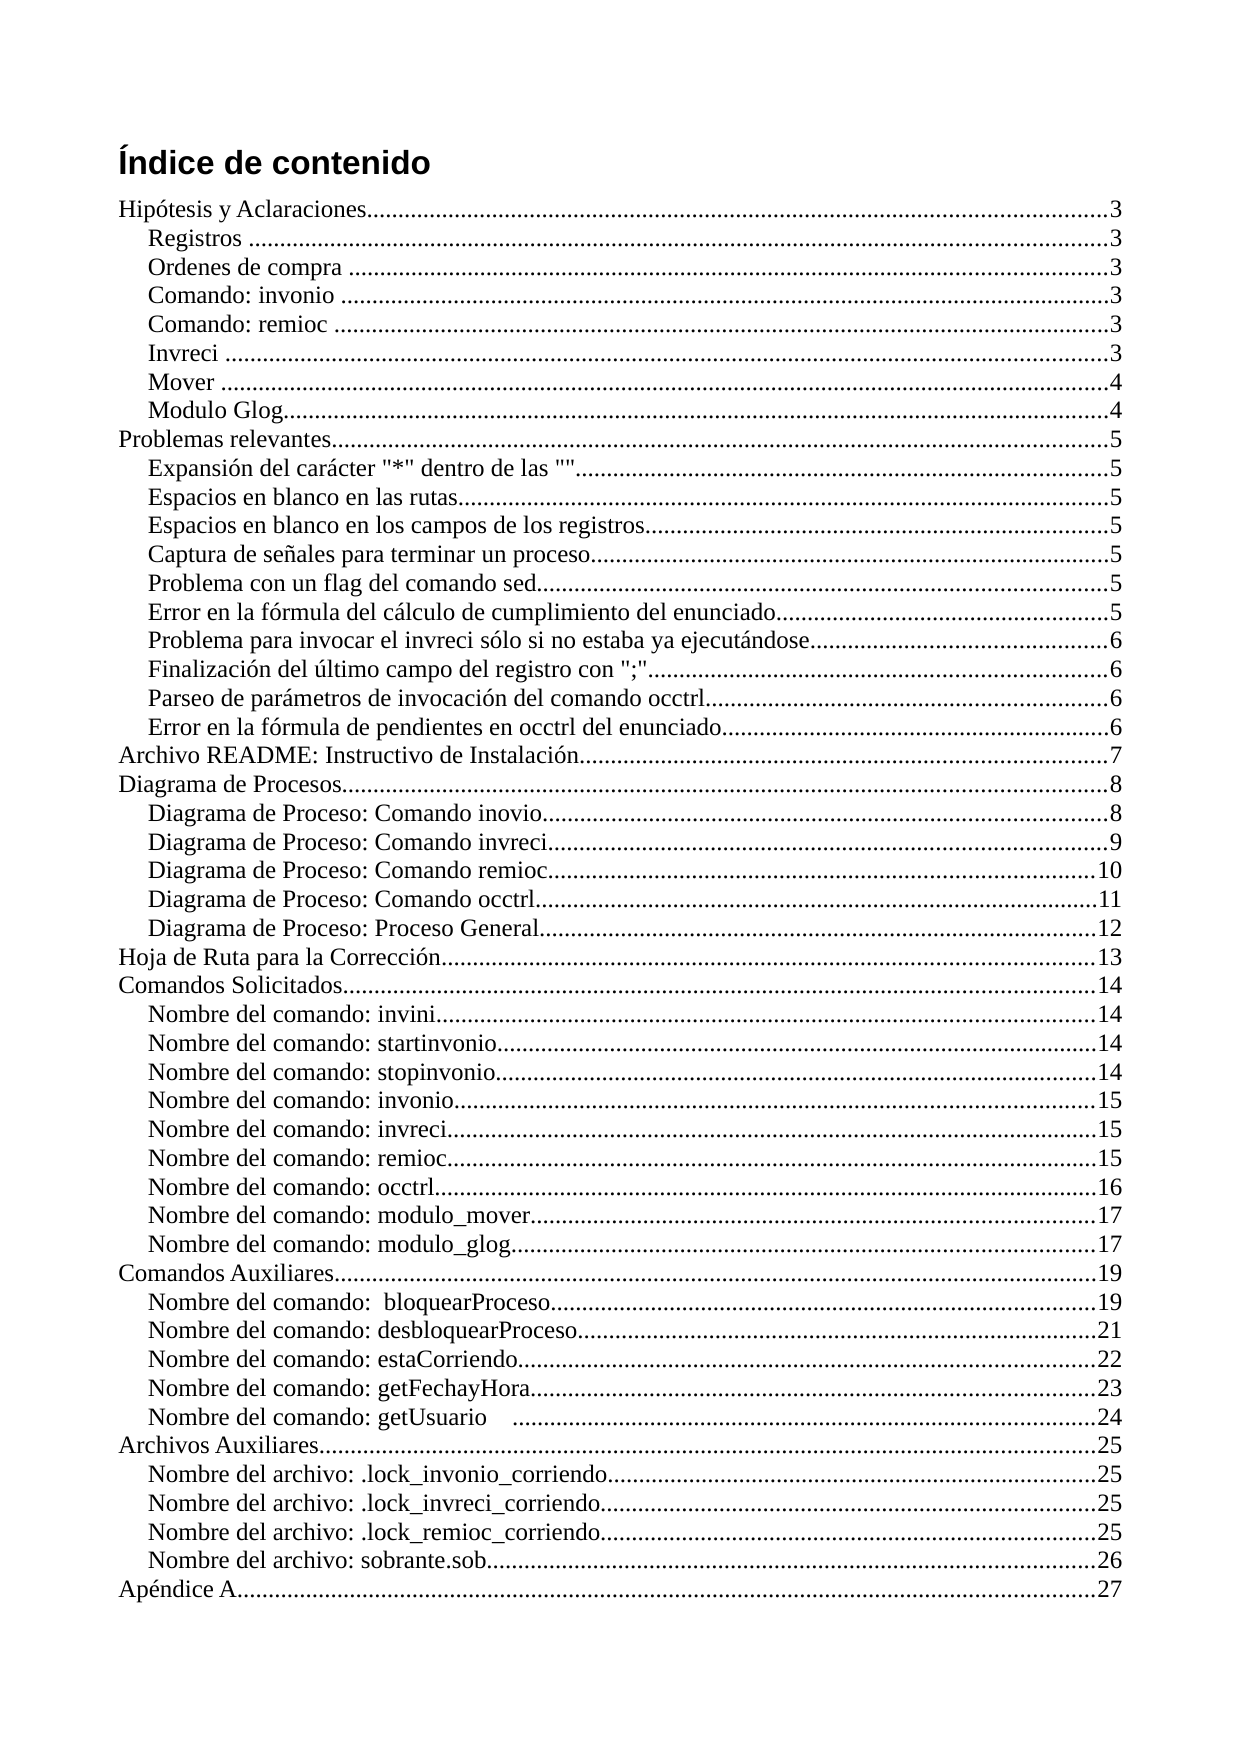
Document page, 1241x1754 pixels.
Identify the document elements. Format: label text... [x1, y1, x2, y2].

text Nombre del comando: estaCorriendo 22 [148, 1344, 1122, 1373]
text Nombre del comando: remioc 15 [148, 1143, 1122, 1172]
text Problema con un flag del comando sed 5 [148, 568, 1122, 597]
text Nombre del comando: occtrl 16 [148, 1172, 1122, 1200]
text Problemas relevantes 5 [118, 424, 1122, 453]
text Comando: invonio 3 [148, 280, 1122, 309]
text Mover 4 [148, 367, 1122, 395]
text Nombre del comando: getUsuario 24 [148, 1402, 1122, 1430]
text Finalización del último campo del registro con ";" 6 [148, 654, 1122, 683]
text Nombre del comando: modulo_mover 17 [148, 1200, 1122, 1229]
text Espacios en blanco en las rutas 5 [148, 482, 1122, 510]
text Apéndice A 27 [118, 1574, 1122, 1603]
text Diagrama de Proceso: Comando invreci 9 [148, 827, 1122, 855]
text Nombre del archivo: .lock_remioc_corriendo 25 [148, 1517, 1122, 1545]
text Comandos Auxiliares 19 [118, 1258, 1122, 1287]
text Hoja de Ruta para la Corrección 13 [118, 942, 1122, 970]
text Parseo de parámetros de invocación del comando occtrl 6 [148, 683, 1122, 712]
text Diagrama de Proceso: Comando remioc 10 [148, 855, 1122, 884]
text Archivo README: Instructivo de Instalación 7 [118, 740, 1122, 769]
text Diagrama de Procesos 8 [118, 769, 1122, 798]
text Diagrama de Proceso: Comando inovio 8 [148, 798, 1122, 827]
text Expansión del carácter "*" dentro de las "" 5 [148, 453, 1122, 482]
text Nombre del comando: desbloquearProceso 21 [148, 1315, 1122, 1344]
subtitle Índice de contenido [118, 143, 1122, 182]
text Nombre del comando: invini 14 [148, 999, 1122, 1028]
text Nombre del comando: invonio 15 [148, 1085, 1122, 1114]
text Nombre del comando: bloquearProceso 19 [148, 1287, 1122, 1315]
text Problema para invocar el invreci sólo si no estaba ya ejecutándose 6 [148, 625, 1122, 654]
text Modulo Glog 4 [148, 395, 1122, 424]
text Comando: remioc 3 [148, 309, 1122, 338]
text Nombre del comando: startinvonio 14 [148, 1028, 1122, 1057]
text Nombre del comando: getFechayHora 23 [148, 1373, 1122, 1402]
text Registros 3 [148, 223, 1122, 252]
text Captura de señales para terminar un proceso 5 [148, 539, 1122, 568]
text Nombre del archivo: sobrante.sob 26 [148, 1545, 1122, 1574]
text Archivos Auxiliares 25 [118, 1430, 1122, 1459]
text Espacios en blanco en los campos de los registros 5 [148, 510, 1122, 539]
text Nombre del archivo: .lock_invonio_corriendo 25 [148, 1459, 1122, 1488]
text Error en la fórmula de pendientes en occtrl del enunciado 6 [148, 712, 1122, 740]
text Nombre del comando: invreci 15 [148, 1114, 1122, 1143]
text Error en la fórmula del cálculo de cumplimiento del enunciado 5 [148, 597, 1122, 625]
text Nombre del comando: modulo_glog 17 [148, 1229, 1122, 1258]
text Ordenes de compra 3 [148, 252, 1122, 280]
text Nombre del comando: stopinvonio 14 [148, 1057, 1122, 1085]
text Comandos Solicitados 14 [118, 970, 1122, 999]
text Diagrama de Proceso: Comando occtrl 11 [148, 884, 1122, 913]
text Diagrama de Proceso: Proceso General 12 [148, 913, 1122, 942]
text Invreci 3 [148, 338, 1122, 367]
text Nombre del archivo: .lock_invreci_corriendo 25 [148, 1488, 1122, 1517]
text Hipótesis y Aclaraciones 3 [118, 194, 1122, 223]
